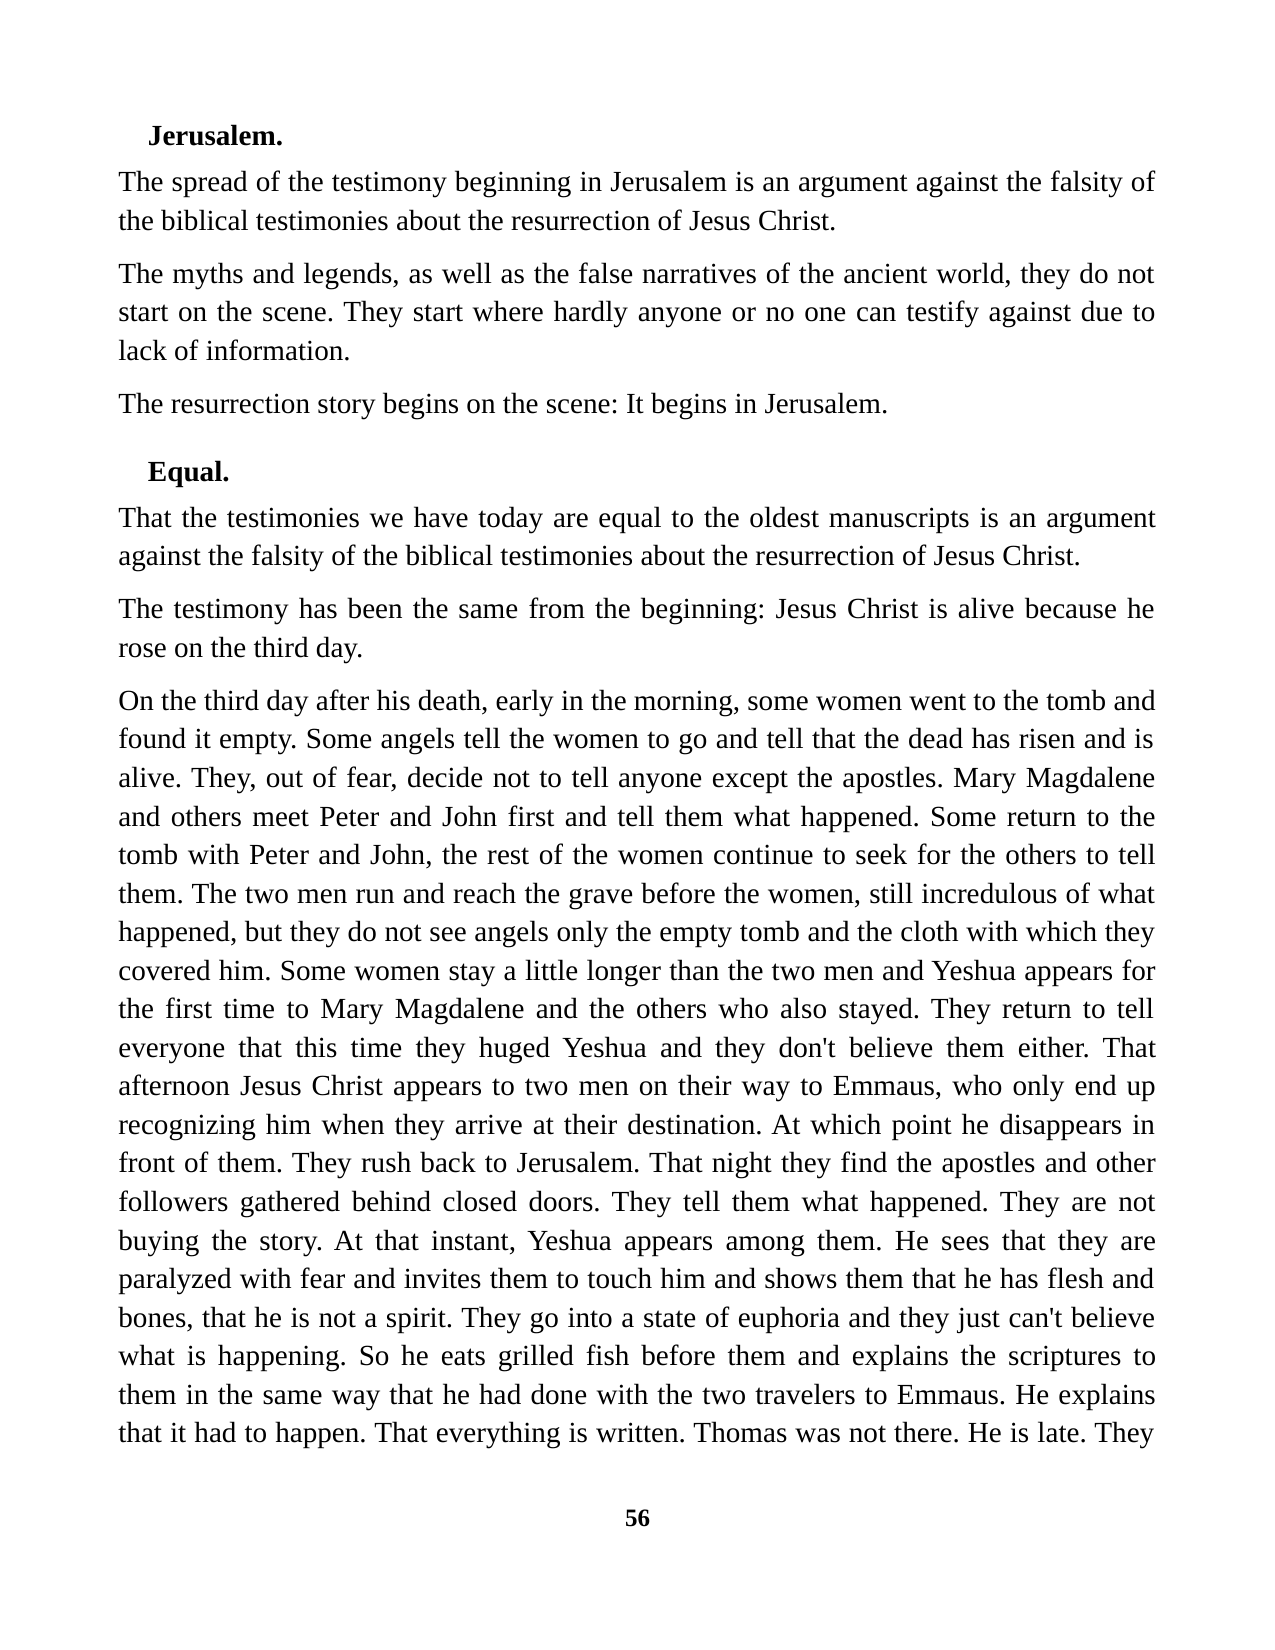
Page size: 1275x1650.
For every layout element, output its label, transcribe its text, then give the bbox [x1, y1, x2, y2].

text The spread of the testimony beginning in Jerusalem is an argument against the falsity of the biblical testimonies about the resurrection of Jesus Christ. [118, 164, 1157, 236]
text On the third day after his death, early in the morning, some women went to the tomb and found it empty. Some angels tell the women to go and tell that the dead has risen and is alive. They, out of fear, decide not to tell anyone except the apostles. Mary Magdalene and others meet Peter and John first and tell them what happened. Some return to the tomb with Peter and John, the rest of the women continue to seek for the others to tell them. The two men run and reach the grave before the women, still incredulous of what happened, but they do not see angels only the empty tomb and the cloth with which they covered him. Some women stay a little longer than the two men and Yeshua appears for the first time to Mary Magdalene and the others who also stayed. They return to tell everyone that this time they huged Yeshua and they don't believe them either. That afternoon Jesus Christ appears to two men on their way to Emmaus, who only end up recognizing him when they arrive at their destination. At which point he disappears in front of them. They rush back to Jerusalem. That night they find the apostles and other followers gathered behind closed doors. They tell them what happened. They are not buying the story. At that instant, Yeshua appears among them. He sees that they are paralyzed with fear and invites them to touch him and shows them that he has flesh and bones, that he is not a spirit. They go into a state of euphoria and they just can't believe what is happening. So he eats grilled fish before them and explains the scriptures to them in the same way that he had done with the two travelers to Emmaus. He explains that it had to happen. That everything is written. Thomas was not there. He is late. They [118, 683, 1157, 1449]
subtitle Jerusalem. [148, 118, 1157, 152]
text The resurrection story begins on the scene: It begins in Jerusalem. [118, 386, 1157, 419]
text The myths and legends, as well as the false narratives of the ancient world, they do not start on the scene. They start where hardly anyone or no one can testify against due to lack of information. [118, 256, 1157, 366]
subtitle Equal. [148, 454, 1157, 487]
text The testimony has been the same from the beginning: Jesus Christ is alive because he rose on the third day. [118, 591, 1157, 663]
text That the testimonies we have today are equal to the oldest manuscripts is an argument against the falsity of the biblical testimonies about the resurrection of Jesus Christ. [118, 500, 1157, 572]
